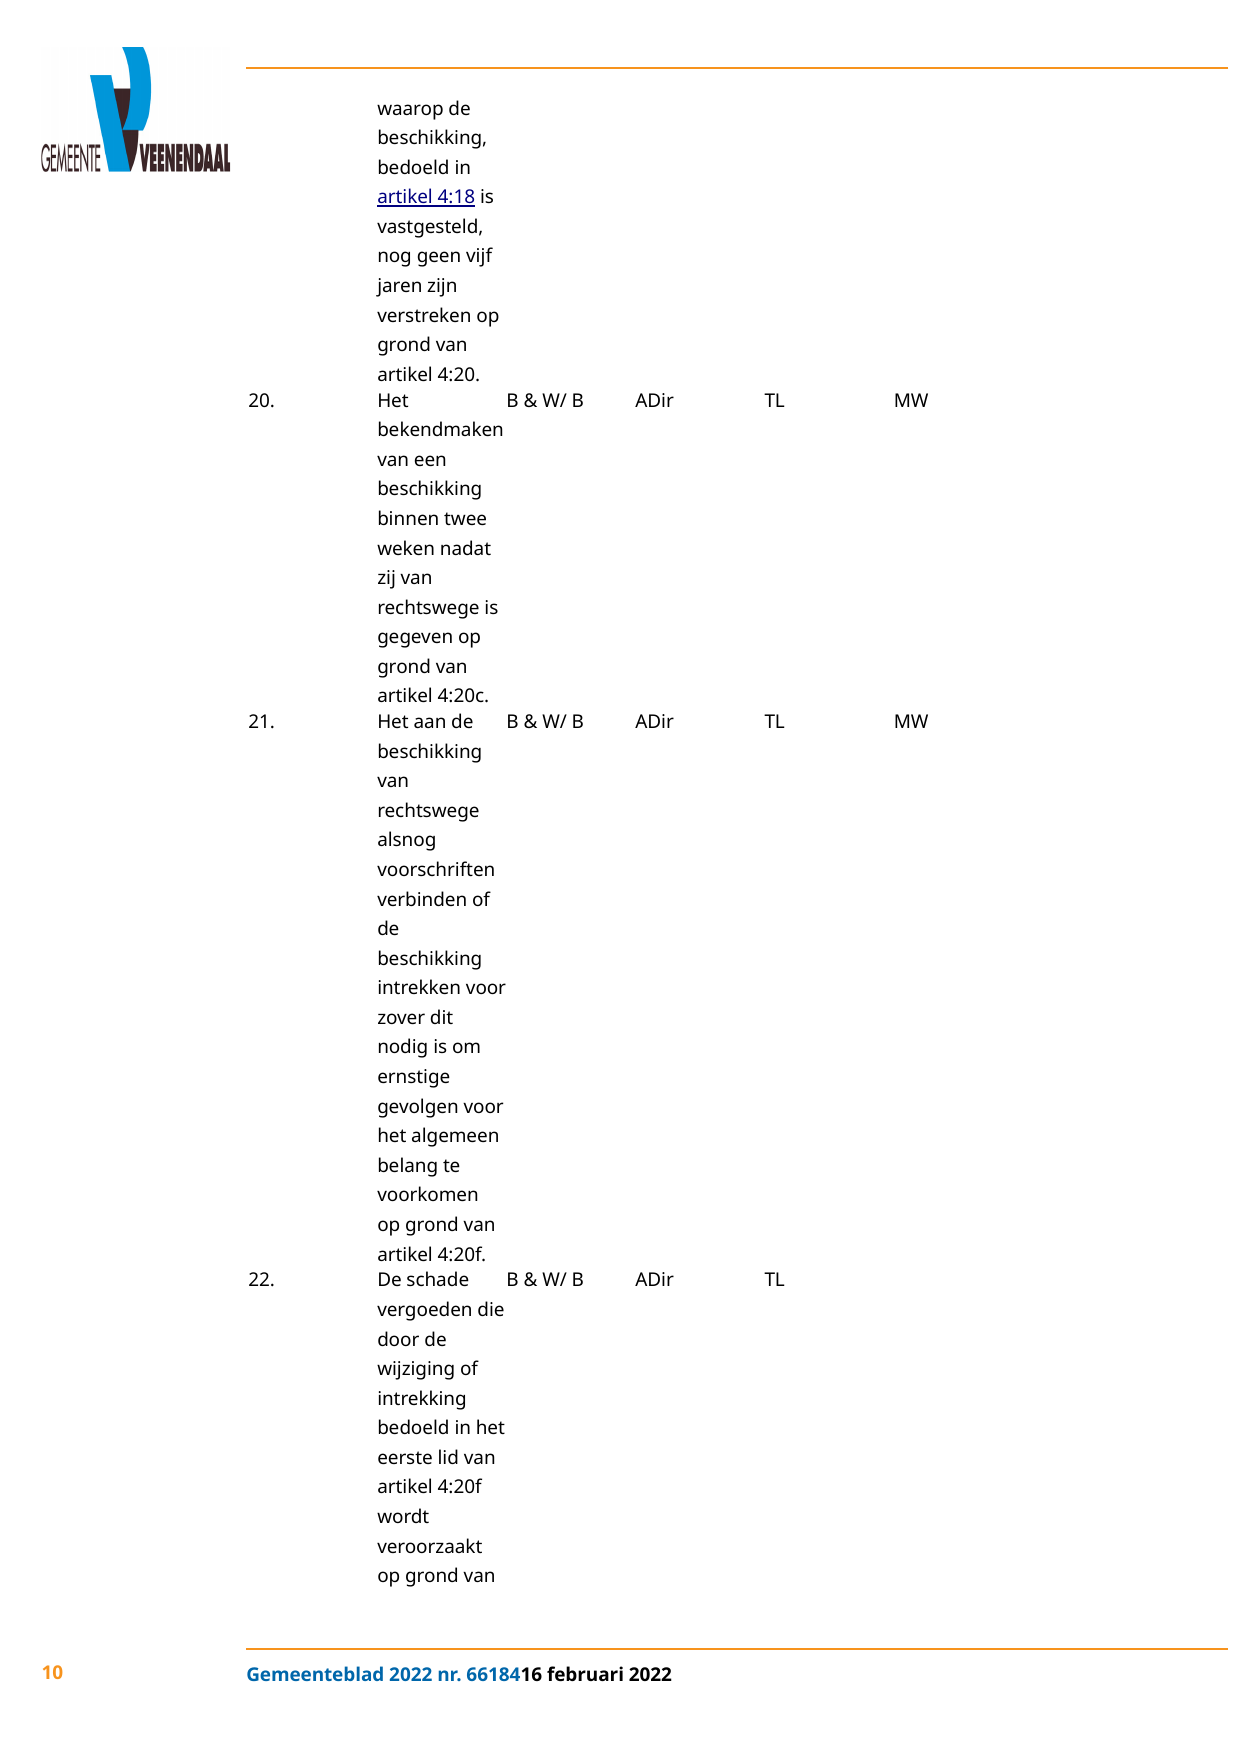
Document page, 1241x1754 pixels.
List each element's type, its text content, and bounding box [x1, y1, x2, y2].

table_cell [894, 1267, 1022, 1588]
picture [123, 47, 231, 172]
table_cell B & W/ B [506, 1267, 635, 1588]
table_cell MW [894, 387, 1022, 708]
table_cell TL [764, 1267, 893, 1588]
table_cell 22. [248, 1267, 377, 1588]
table_cell 20. [248, 387, 377, 708]
table_cell [764, 95, 893, 387]
table_cell Het aan de beschikking van rechtswege alsnog voorschriften verbinden of de beschikking intrekken voor zover dit nodig is om ernstige gevolgen voor het algemeen belang te voorkomen op grond van artikel 4:20f. [377, 708, 506, 1267]
table_cell TL [764, 708, 893, 1267]
table_cell ADir [635, 387, 764, 708]
table_cell MW [894, 708, 1022, 1267]
table_cell 21. [248, 708, 377, 1267]
table_cell waarop de beschikking, bedoeld in artikel 4:18 is vastgesteld, nog geen vijf jaren zijn verstreken op grond van artikel 4:20. [377, 95, 506, 387]
table_cell B & W/ B [506, 708, 635, 1267]
table_cell TL [764, 387, 893, 708]
table_cell [1023, 387, 1152, 708]
table_cell ADir [635, 708, 764, 1267]
table_cell Het bekendmaken van een beschikking binnen twee weken nadat zij van rechtswege is gegeven op grond van artikel 4:20c. [377, 387, 506, 708]
table_cell ADir [635, 1267, 764, 1588]
table_cell [1023, 95, 1152, 387]
table_cell [894, 95, 1022, 387]
table_cell [248, 95, 377, 387]
table_cell [635, 95, 764, 387]
table_cell [1023, 708, 1152, 1267]
table_cell [506, 95, 635, 387]
table_cell De schade vergoeden die door de wijziging of intrekking bedoeld in het eerste lid van artikel 4:20f wordt veroorzaakt op grond van [377, 1267, 506, 1588]
table_cell B & W/ B [506, 387, 635, 708]
table_cell [1023, 1267, 1152, 1588]
picture [41, 47, 130, 172]
